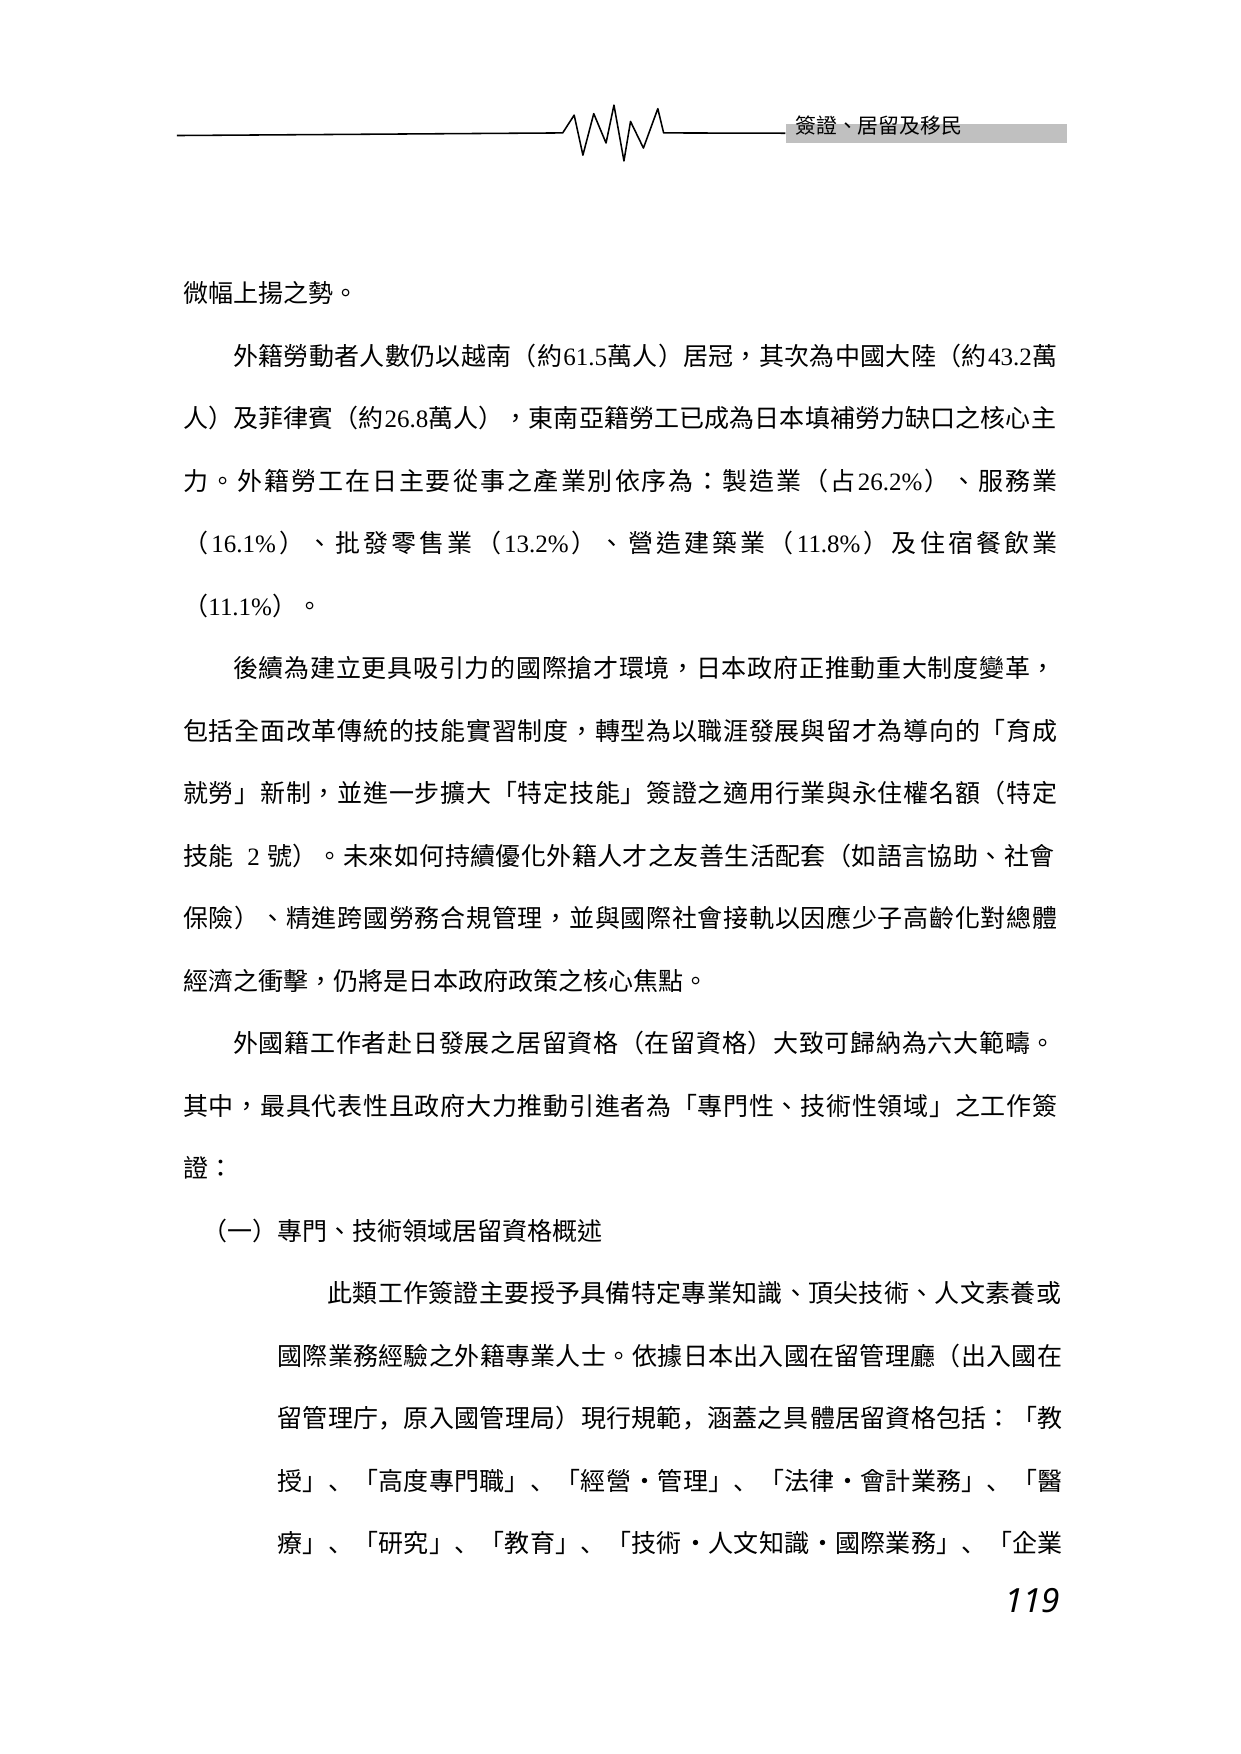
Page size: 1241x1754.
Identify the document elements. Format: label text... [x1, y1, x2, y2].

text 此類工作簽證主要授予具備特定專業知識、頂尖技術、人文素養或國際業務經驗之外籍專業人士。依據日本出入國在留管理廳（出入國在留管理庁，原入國管理局）現行規範，涵蓋之具體居留資格包括：「教授」、「高度專門職」、「經營・管理」、「法律・會計業務」、「醫療」、「研究」、「教育」、「技術・人文知識・國際業務」、「企業 [277, 1250, 1063, 1563]
text （一）專門、技術領域居留資格概述 [202, 1188, 1063, 1250]
text 微幅上揚之勢。 [183, 250, 1057, 313]
text 外籍勞動者人數仍以越南（約61.5萬人）居冠，其次為中國大陸（約43.2萬人）及菲律賓（約26.8萬人），東南亞籍勞工已成為日本填補勞力缺口之核心主力。外籍勞工在日主要從事之產業別依序為：製造業（占26.2%）、服務業（16.1%）、批發零售業（13.2%）、營造建築業（11.8%）及住宿餐飲業（11.1%）。 [183, 313, 1057, 625]
text 後續為建立更具吸引力的國際搶才環境，日本政府正推動重大制度變革，包括全面改革傳統的技能實習制度，轉型為以職涯發展與留才為導向的「育成就勞」新制，並進一步擴大「特定技能」簽證之適用行業與永住權名額（特定技能 2 號）。未來如何持續優化外籍人才之友善生活配套（如語言協助、社會保險）、精進跨國勞務合規管理，並與國際社會接軌以因應少子高齡化對總體經濟之衝擊，仍將是日本政府政策之核心焦點。 [183, 625, 1057, 1000]
text 外國籍工作者赴日發展之居留資格（在留資格）大致可歸納為六大範疇。其中，最具代表性且政府大力推動引進者為「專門性、技術性領域」之工作簽證： [183, 1000, 1057, 1188]
